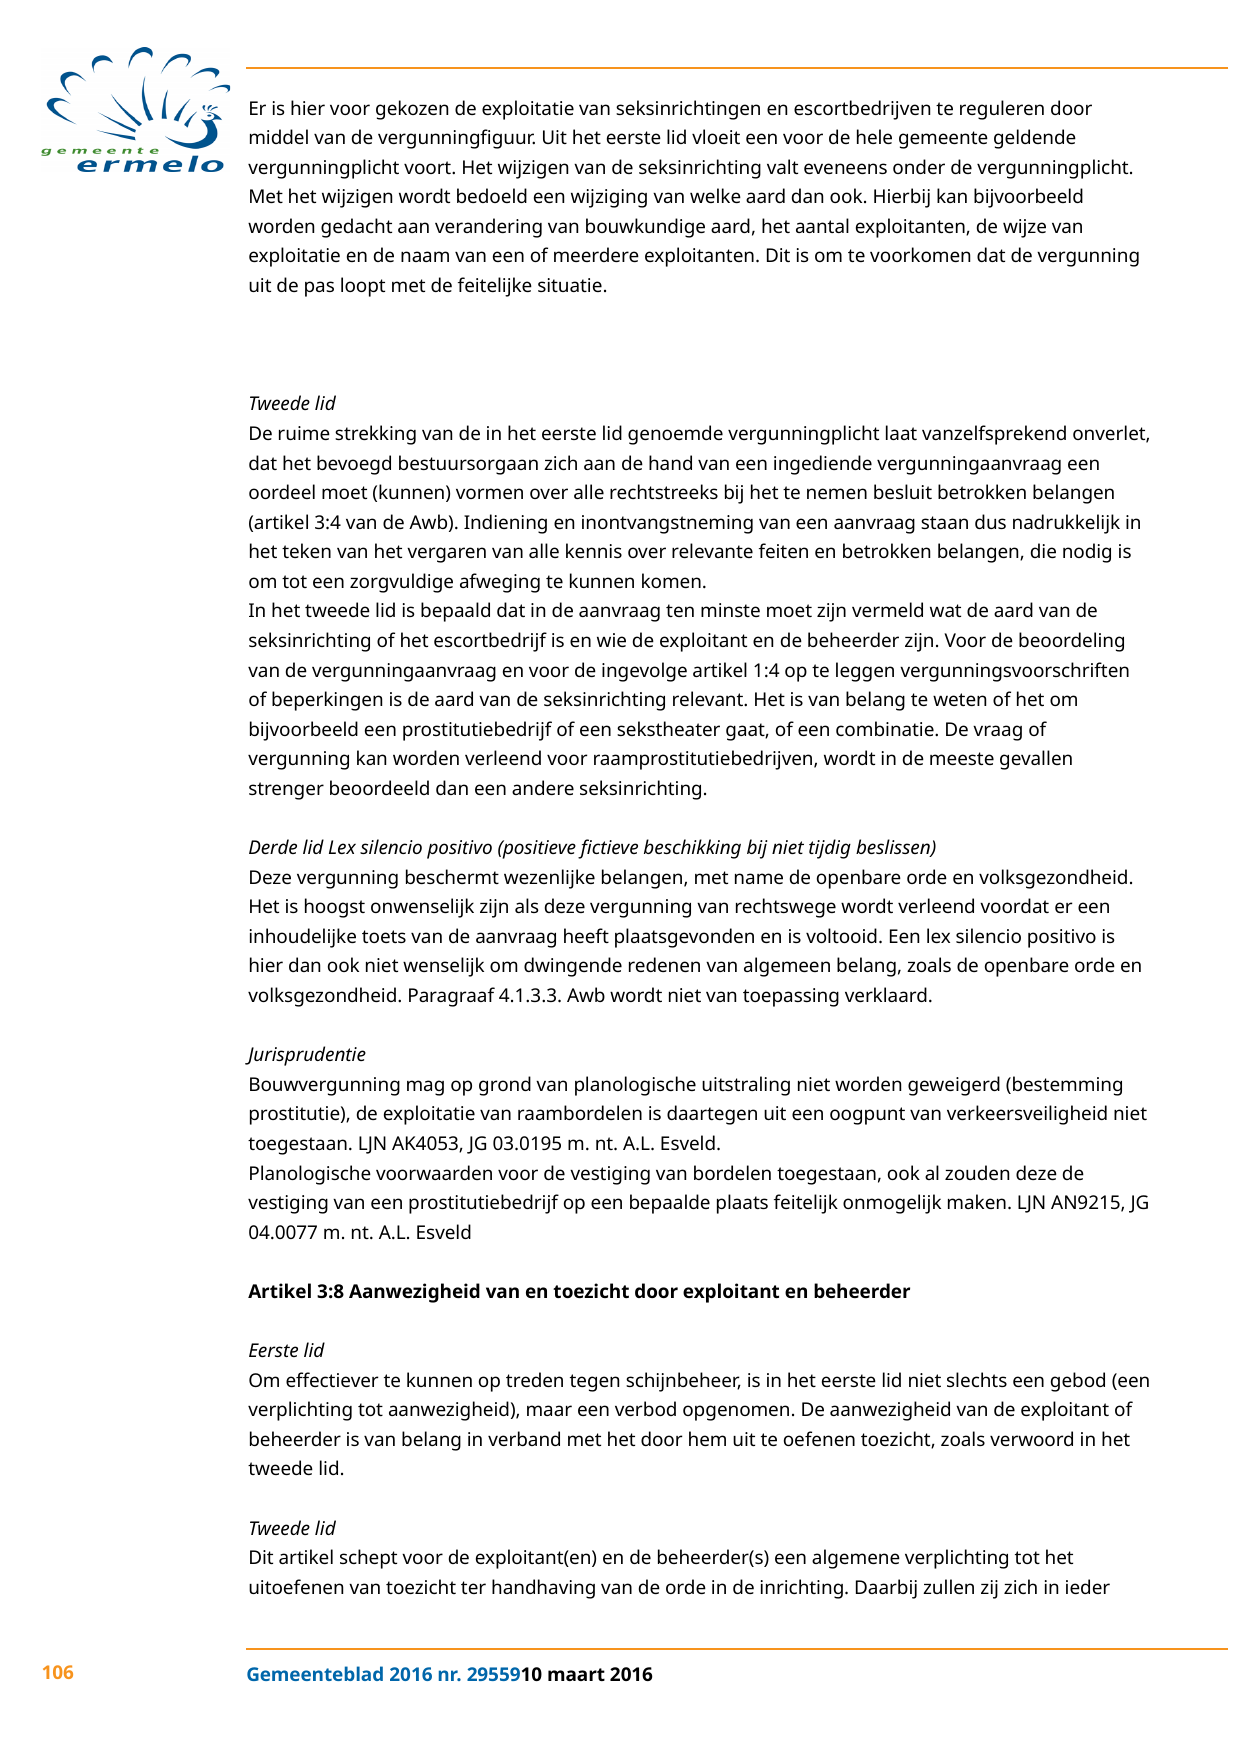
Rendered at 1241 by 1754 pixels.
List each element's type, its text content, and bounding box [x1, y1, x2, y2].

text Om effectiever te kunnen op treden tegen schijnbeheer, is in het eerste lid niet slechts een gebod (een verplichting tot aanwezigheid), maar een verbod opgenomen. De aanwezigheid van de exploitant of beheerder is van belang in verband met het door hem uit te oefenen toezicht, zoals verwoord in het tweede lid. [248, 1367, 1152, 1481]
text In het tweede lid is bepaald dat in de aanvraag ten minste moet zijn vermeld wat de aard van de seksinrichting of het escortbedrijf is en wie de exploitant en de beheerder zijn. Voor de beoordeling van de vergunningaanvraag en voor de ingevolge artikel 1:4 op te leggen vergunningsvoorschriften of beperkingen is de aard van de seksinrichting relevant. Het is van belang te weten of het om bijvoorbeeld een prostitutiebedrijf of een sekstheater gaat, of een combinatie. De vraag of vergunning kan worden verleend voor raamprostitutiebedrijven, wordt in de meeste gevallen strenger beoordeeld dan een andere seksinrichting. [248, 598, 1152, 801]
text De ruime strekking van de in het eerste lid genoemde vergunningplicht laat vanzelfsprekend onverlet, dat het bevoegd bestuursorgaan zich aan de hand van een ingediende vergunningaanvraag een oordeel moet (kunnen) vormen over alle rechtstreeks bij het te nemen besluit betrokken belangen (artikel 3:4 van de Awb). Indiening en inontvangstneming van een aanvraag staan dus nadrukkelijk in het teken van het vergaren van alle kennis over relevante feiten en betrokken belangen, die nodig is om tot een zorgvuldige afweging te kunnen komen. [248, 420, 1152, 594]
text Er is hier voor gekozen de exploitatie van seksinrichtingen en escortbedrijven te reguleren door middel van de vergunningfiguur. Uit het eerste lid vloeit een voor de hele gemeente geldende vergunningplicht voort. Het wijzigen van de seksinrichting valt eveneens onder de vergunningplicht. Met het wijzigen wordt bedoeld een wijziging van welke aard dan ook. Hierbij kan bijvoorbeeld worden gedacht aan verandering van bouwkundige aard, het aantal exploitanten, de wijze van exploitatie en de naam van een of meerdere exploitanten. Dit is om te voorkomen dat de vergunning uit de pas loopt met de feitelijke situatie. [248, 95, 1152, 298]
text Artikel 3:8 Aanwezigheid van en toezicht door exploitant en beheerder [248, 1278, 1152, 1304]
text Derde lid Lex silencio positivo (positieve fictieve beschikking bij niet tijdig beslissen) [248, 834, 1152, 860]
picture [41, 47, 231, 172]
text Eerste lid [248, 1337, 1152, 1363]
text Planologische voorwaarden voor de vestiging van bordelen toegestaan, ook al zouden deze de vestiging van een prostitutiebedrijf op een bepaalde plaats feitelijk onmogelijk maken. LJN AN9215, JG 04.0077 m. nt. A.L. Esveld [248, 1160, 1152, 1245]
text Jurisprudentie [248, 1041, 1152, 1067]
text Dit artikel schept voor de exploitant(en) en de beheerder(s) een algemene verplichting tot het uitoefenen van toezicht ter handhaving van de orde in de inrichting. Daarbij zullen zij zich in ieder [248, 1544, 1152, 1600]
text Tweede lid [248, 391, 1152, 416]
text Tweede lid [248, 1515, 1152, 1541]
text Bouwvergunning mag op grond van planologische uitstraling niet worden geweigerd (bestemming prostitutie), de exploitatie van raambordelen is daartegen uit een oogpunt van verkeersveiligheid niet toegestaan. LJN AK4053, JG 03.0195 m. nt. A.L. Esveld. [248, 1071, 1152, 1156]
text Deze vergunning beschermt wezenlijke belangen, met name de openbare orde en volksgezondheid. Het is hoogst onwenselijk zijn als deze vergunning van rechtswege wordt verleend voordat er een inhoudelijke toets van de aanvraag heeft plaatsgevonden en is voltooid. Een lex silencio positivo is hier dan ook niet wenselijk om dwingende redenen van algemeen belang, zoals de openbare orde en volksgezondheid. Paragraaf 4.1.3.3. Awb wordt niet van toepassing verklaard. [248, 864, 1152, 1008]
